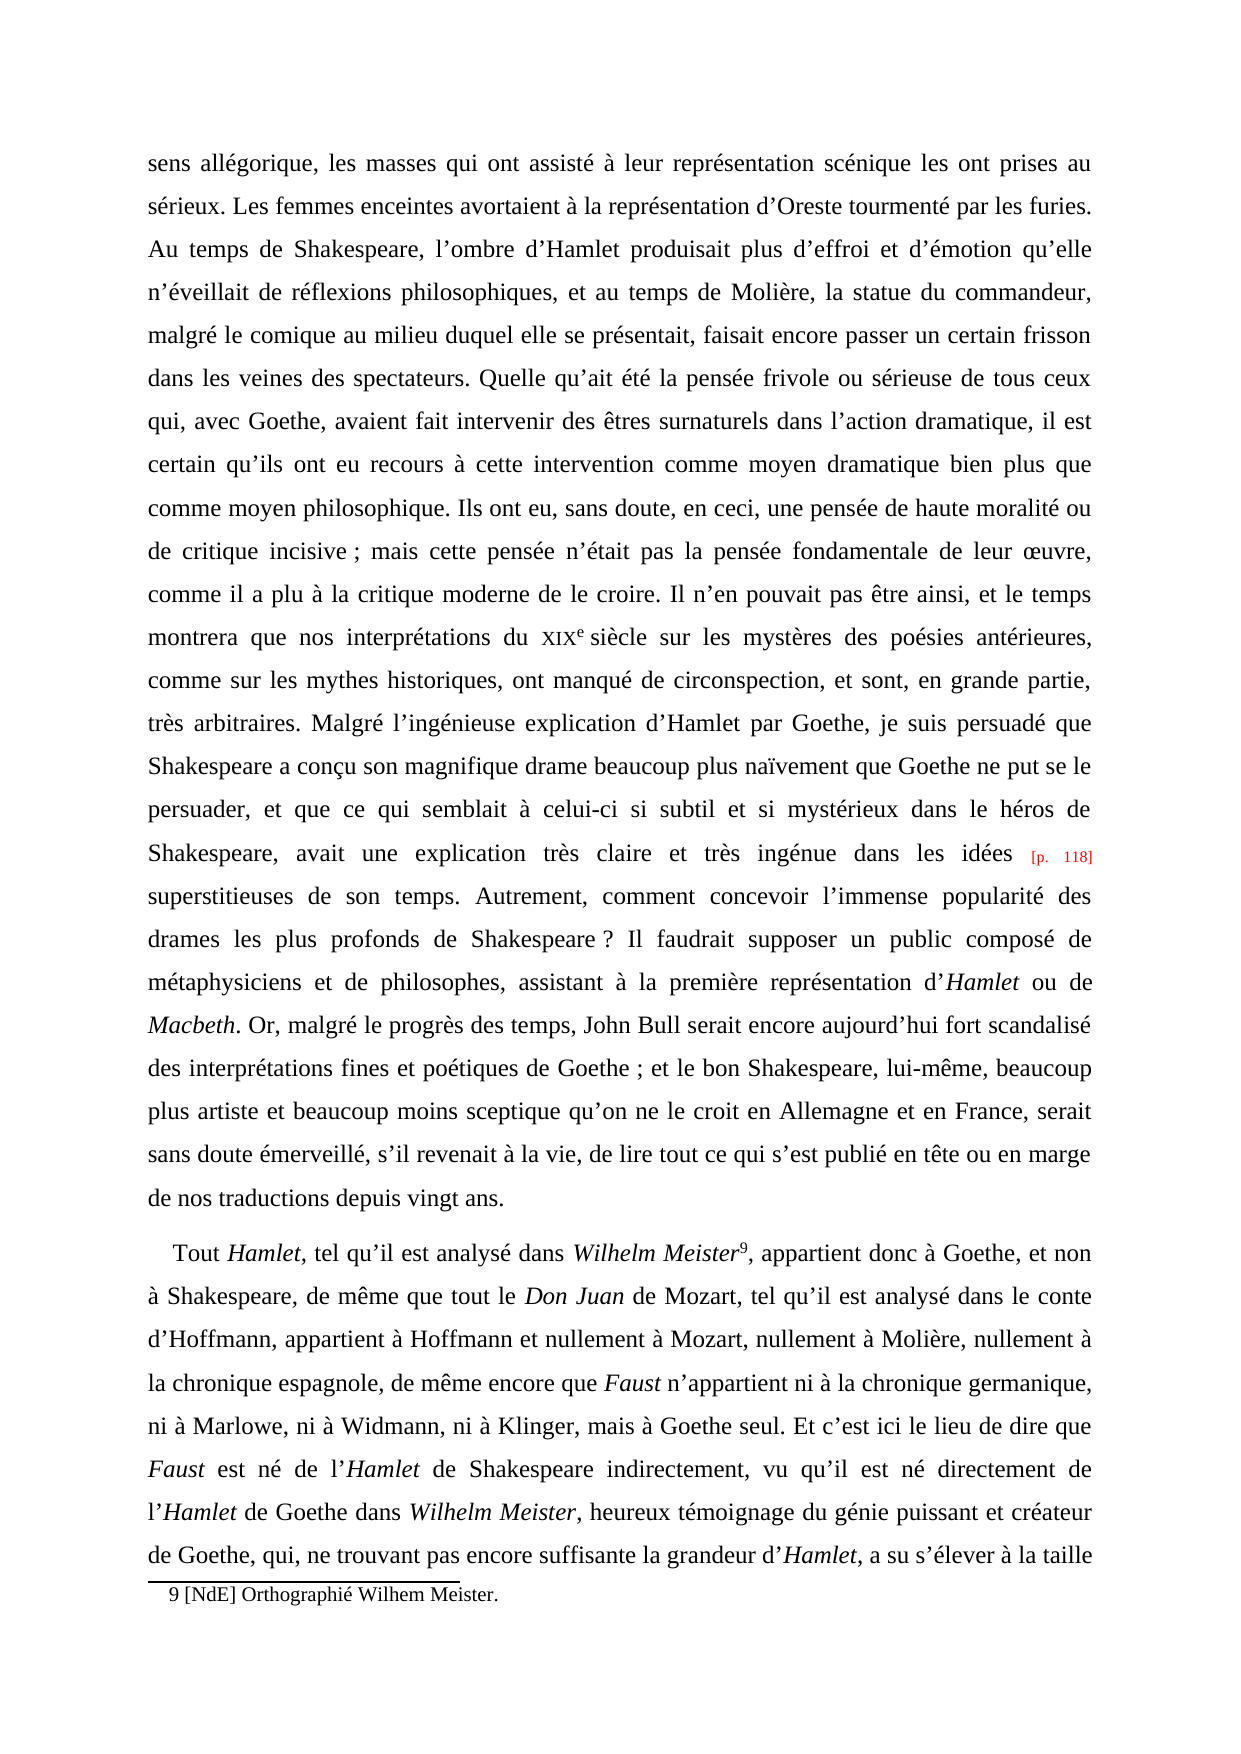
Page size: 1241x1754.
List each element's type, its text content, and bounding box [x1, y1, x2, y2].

text Tout Hamlet, tel qu’il est analysé dans Wilhelm Meister, appartient donc à Goethe, et non à Shakespeare, de même que tout le Don Juan de Mozart, tel qu’il est analysé dans le conte d’Hoffmann, appartient à Hoffmann et nullement à Mozart, nullement à Molière, nullement à la chronique espagnole, de même encore que Faust n’appartient ni à la chronique germanique, ni à Marlowe, ni à Widmann, ni à Klinger, mais à Goethe seul. Et c’est ici le lieu de dire que Faust est né de l’Hamlet de Shakespeare indirectement, vu qu’il est né directement de l’Hamlet de Goethe dans Wilhelm Meister, heureux témoignage du génie puissant et créateur de Goethe, qui, ne trouvant pas encore suffisante la grandeur d’Hamlet, a su s’élever à la taille [148, 1238, 1093, 1569]
text sens allégorique, les masses qui ont assisté à leur représentation scénique les ont prises au sérieux. Les femmes enceintes avortaient à la représentation d’Oreste tourmenté par les furies. Au temps de Shakespeare, l’ombre d’Hamlet produisait plus d’effroi et d’émotion qu’elle n’éveillait de réflexions philosophiques, et au temps de Molière, la statue du commandeur, malgré le comique au milieu duquel elle se présentait, faisait encore passer un certain frisson dans les veines des spectateurs. Quelle qu’ait été la pensée frivole ou sérieuse de tous ceux qui, avec Goethe, avaient fait intervenir des êtres surnaturels dans l’action dramatique, il est certain qu’ils ont eu recours à cette intervention comme moyen dramatique bien plus que comme moyen philosophique. Ils ont eu, sans doute, en ceci, une pensée de haute moralité ou de critique incisive ; mais cette pensée n’était pas la pensée fondamentale de leur œuvre, comme il a plu à la critique moderne de le croire. Il n’en pouvait pas être ainsi, et le temps montrera que nos interprétations du xixe siècle sur les mystères des poésies antérieures, comme sur les mythes historiques, ont manqué de circonspection, et sont, en grande partie, très arbitraires. Malgré l’ingénieuse explication d’Hamlet par Goethe, je suis persuadé que Shakespeare a conçu son magnifique drame beaucoup plus naïvement que Goethe ne put se le persuader, et que ce qui semblait à celui-ci si subtil et si mystérieux dans le héros de Shakespeare, avait une explication très claire et très ingénue dans les idées [p. 118] superstitieuses de son temps. Autrement, comment concevoir l’immense popularité des drames les plus profonds de Shakespeare ? Il faudrait supposer un public composé de métaphysiciens et de philosophes, assistant à la première représentation d’Hamlet ou de Macbeth. Or, malgré le progrès des temps, John Bull serait encore aujourd’hui fort scandalisé des interprétations fines et poétiques de Goethe ; et le bon Shakespeare, lui-même, beaucoup plus artiste et beaucoup moins sceptique qu’on ne le croit en Allemagne et en France, serait sans doute émerveillé, s’il revenait à la vie, de lire tout ce qui s’est publié en tête ou en marge de nos traductions depuis vingt ans. [148, 148, 1093, 1211]
text [NdE] Orthographié Wilhem Meister. [148, 1582, 1093, 1606]
